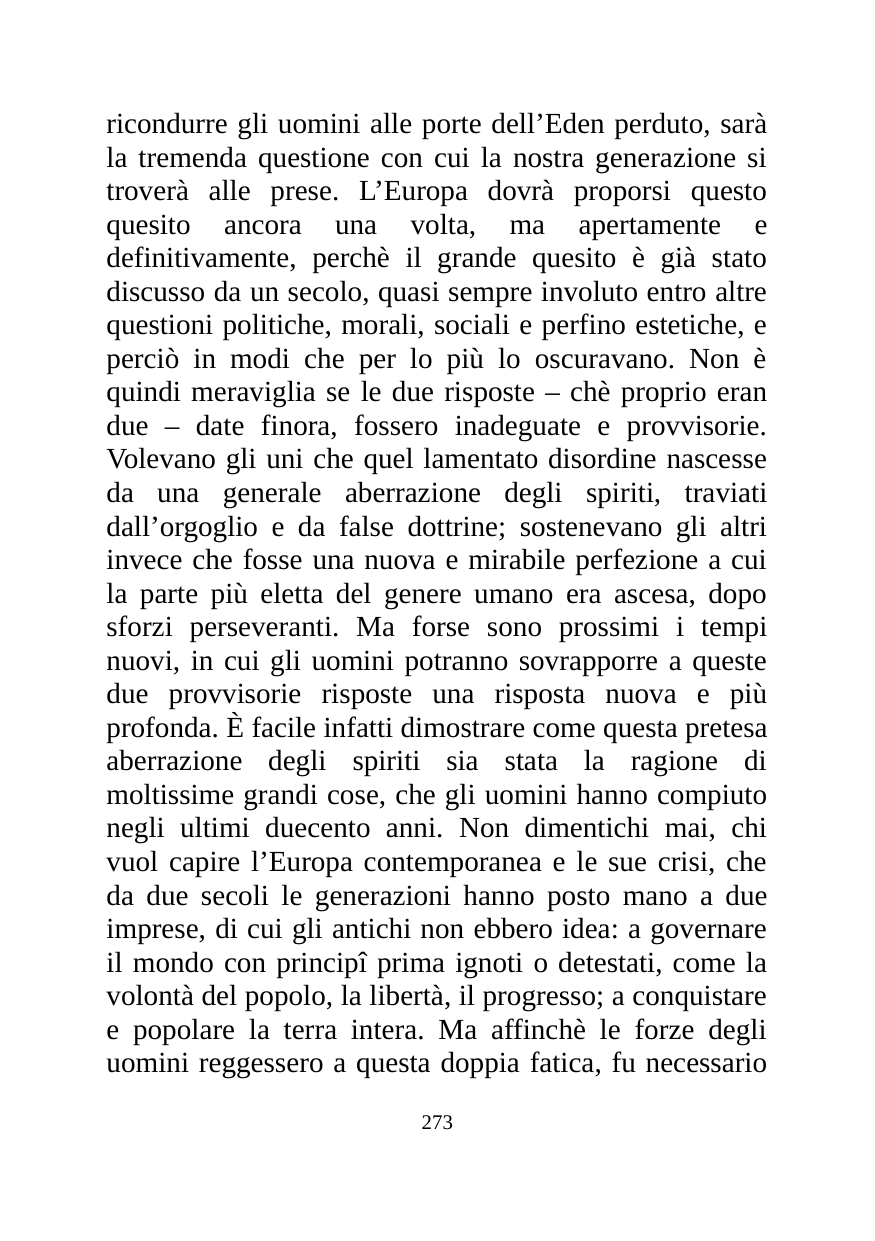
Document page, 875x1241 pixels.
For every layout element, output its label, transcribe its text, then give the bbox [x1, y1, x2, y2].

text ricondurre gli uomini alle porte dell’Eden perduto, sarà la tremenda questione con cui la nostra generazione si troverà alle prese. L’Europa dovrà proporsi questo quesito ancora una volta, ma apertamente e definitivamente, perchè il grande quesito è già stato discusso da un secolo, quasi sempre involuto entro altre questioni politiche, morali, sociali e perfino estetiche, e perciò in modi che per lo più lo oscuravano. Non è quindi meraviglia se le due risposte – chè proprio eran due – date finora, fossero inadeguate e provvisorie. Volevano gli uni che quel lamentato disordine nascesse da una generale aberrazione degli spiriti, traviati dall’orgoglio e da false dottrine; sostenevano gli altri invece che fosse una nuova e mirabile perfezione a cui la parte più eletta del genere umano era ascesa, dopo sforzi perseveranti. Ma forse sono prossimi i tempi nuovi, in cui gli uomini potranno sovrapporre a queste due provvisorie risposte una risposta nuova e più profonda. È facile infatti dimostrare come questa pretesa aberrazione degli spiriti sia stata la ragione di moltissime grandi cose, che gli uomini hanno compiuto negli ultimi duecento anni. Non dimentichi mai, chi vuol capire l’Europa contemporanea e le sue crisi, che da due secoli le generazioni hanno posto mano a due imprese, di cui gli antichi non ebbero idea: a governare il mondo con principî prima ignoti o detestati, come la volontà del popolo, la libertà, il progresso; a conquistare e popolare la terra intera. Ma affinchè le forze degli uomini reggessero a questa doppia fatica, fu necessario [106, 106, 768, 1079]
